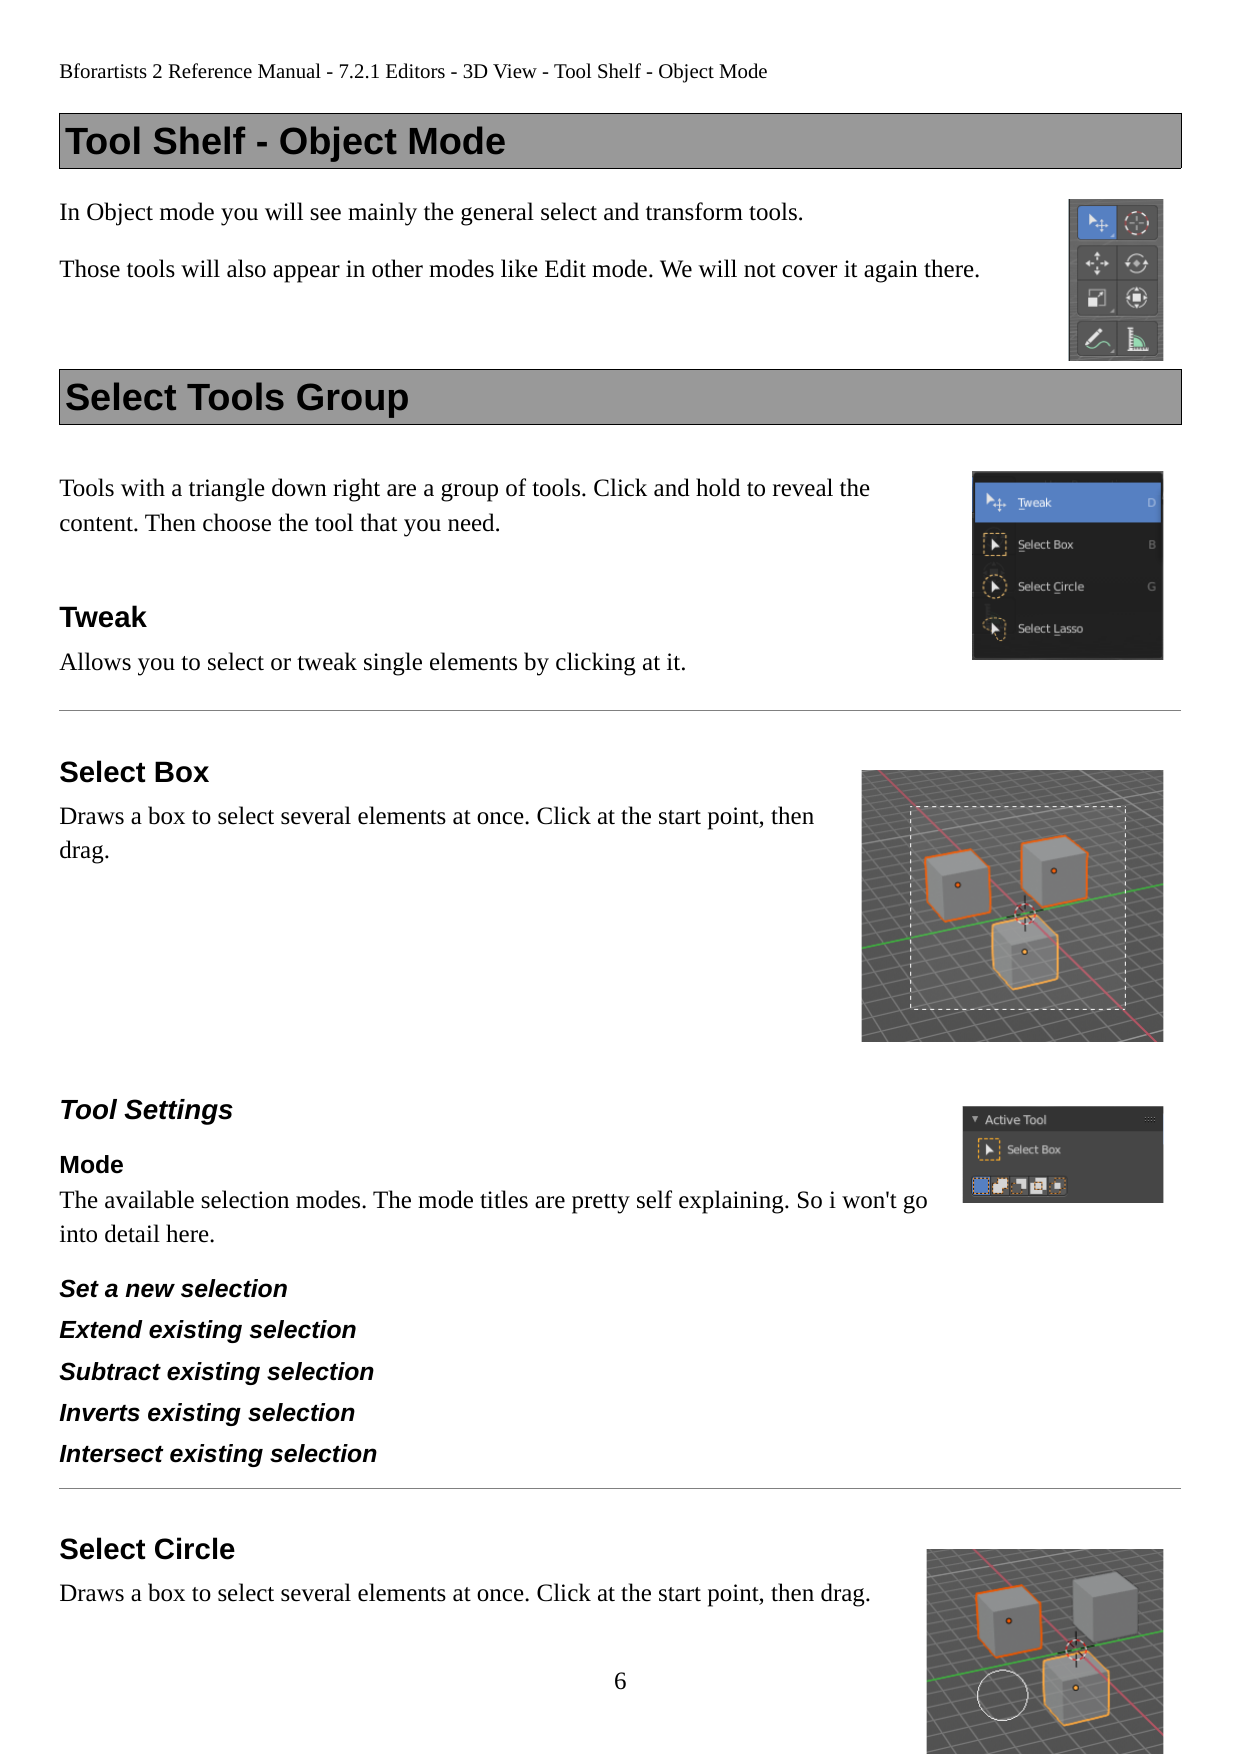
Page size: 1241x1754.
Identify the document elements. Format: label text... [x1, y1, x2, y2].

picture [972, 471, 1164, 660]
table_header Tool Shelf - Object Mode [60, 114, 1181, 168]
text The available selection modes. The mode titles are pretty self explaining. So i won't go into detail here. [59, 1185, 1181, 1248]
picture [1068, 199, 1164, 361]
table_header Select Tools Group [60, 370, 1181, 424]
subtitle [1164, 1150, 1181, 1178]
subtitle Extend existing selection [59, 1316, 1181, 1344]
subtitle Subtract existing selection [59, 1357, 1181, 1385]
text In Object mode you will see mainly the general select and transform tools. [59, 197, 1181, 225]
subtitle Tweak [59, 600, 972, 634]
text Those tools will also appear in other modes like Edit mode. We will not cover it again there. [59, 254, 1068, 283]
picture [926, 1549, 1164, 1754]
text Tools with a triangle down right are a group of tools. Click and hold to reveal the content. Then choose the tool that you need. [59, 473, 972, 537]
subtitle Select Circle [59, 1532, 1181, 1566]
subtitle Mode [59, 1150, 962, 1178]
text Draws a box to select several elements at once. Click at the start point, then drag. [59, 1578, 926, 1607]
subtitle Set a new selection [59, 1274, 1181, 1303]
text Draws a box to select several elements at once. Click at the start point, then drag. [59, 801, 861, 864]
subtitle [1164, 600, 1181, 634]
subtitle Inverts existing selection [59, 1398, 1181, 1426]
picture [861, 770, 1164, 1042]
picture [962, 1106, 1164, 1203]
text Allows you to select or tweak single elements by clicking at it. [59, 647, 1181, 675]
subtitle Intersect existing selection [59, 1439, 1181, 1467]
subtitle Tool Settings [59, 1093, 1181, 1125]
subtitle Select Box [59, 754, 1181, 788]
